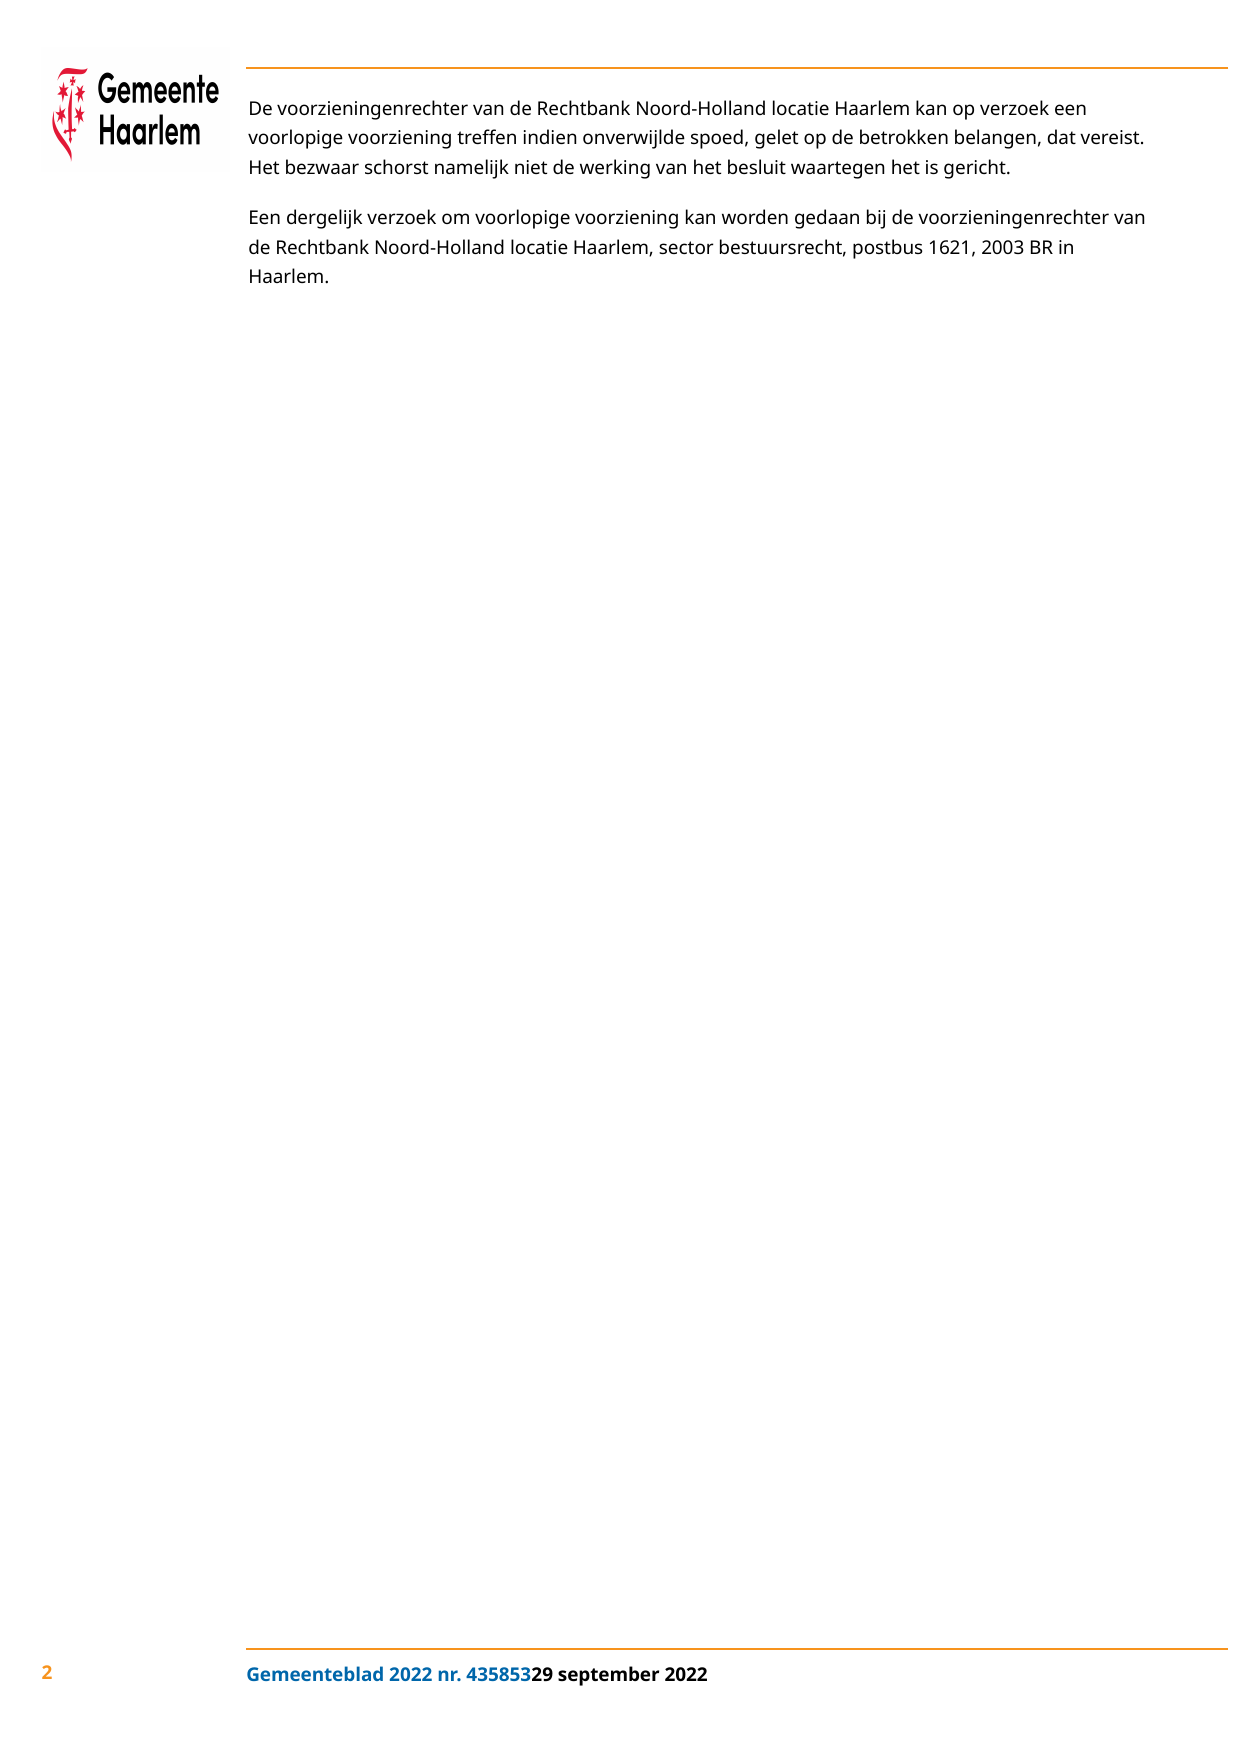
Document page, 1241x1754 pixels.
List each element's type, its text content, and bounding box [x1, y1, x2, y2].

picture [41, 47, 231, 172]
text De voorzieningenrechter van de Rechtbank Noord-Holland locatie Haarlem kan op verzoek een voorlopige voorziening treffen indien onverwijlde spoed, gelet op de betrokken belangen, dat vereist. Het bezwaar schorst namelijk niet de werking van het besluit waartegen het is gericht. [248, 95, 1152, 180]
text Een dergelijk verzoek om voorlopige voorziening kan worden gedaan bij de voorzieningenrechter van de Rechtbank Noord-Holland locatie Haarlem, sector bestuursrecht, postbus 1621, 2003 BR in Haarlem. [248, 204, 1152, 289]
